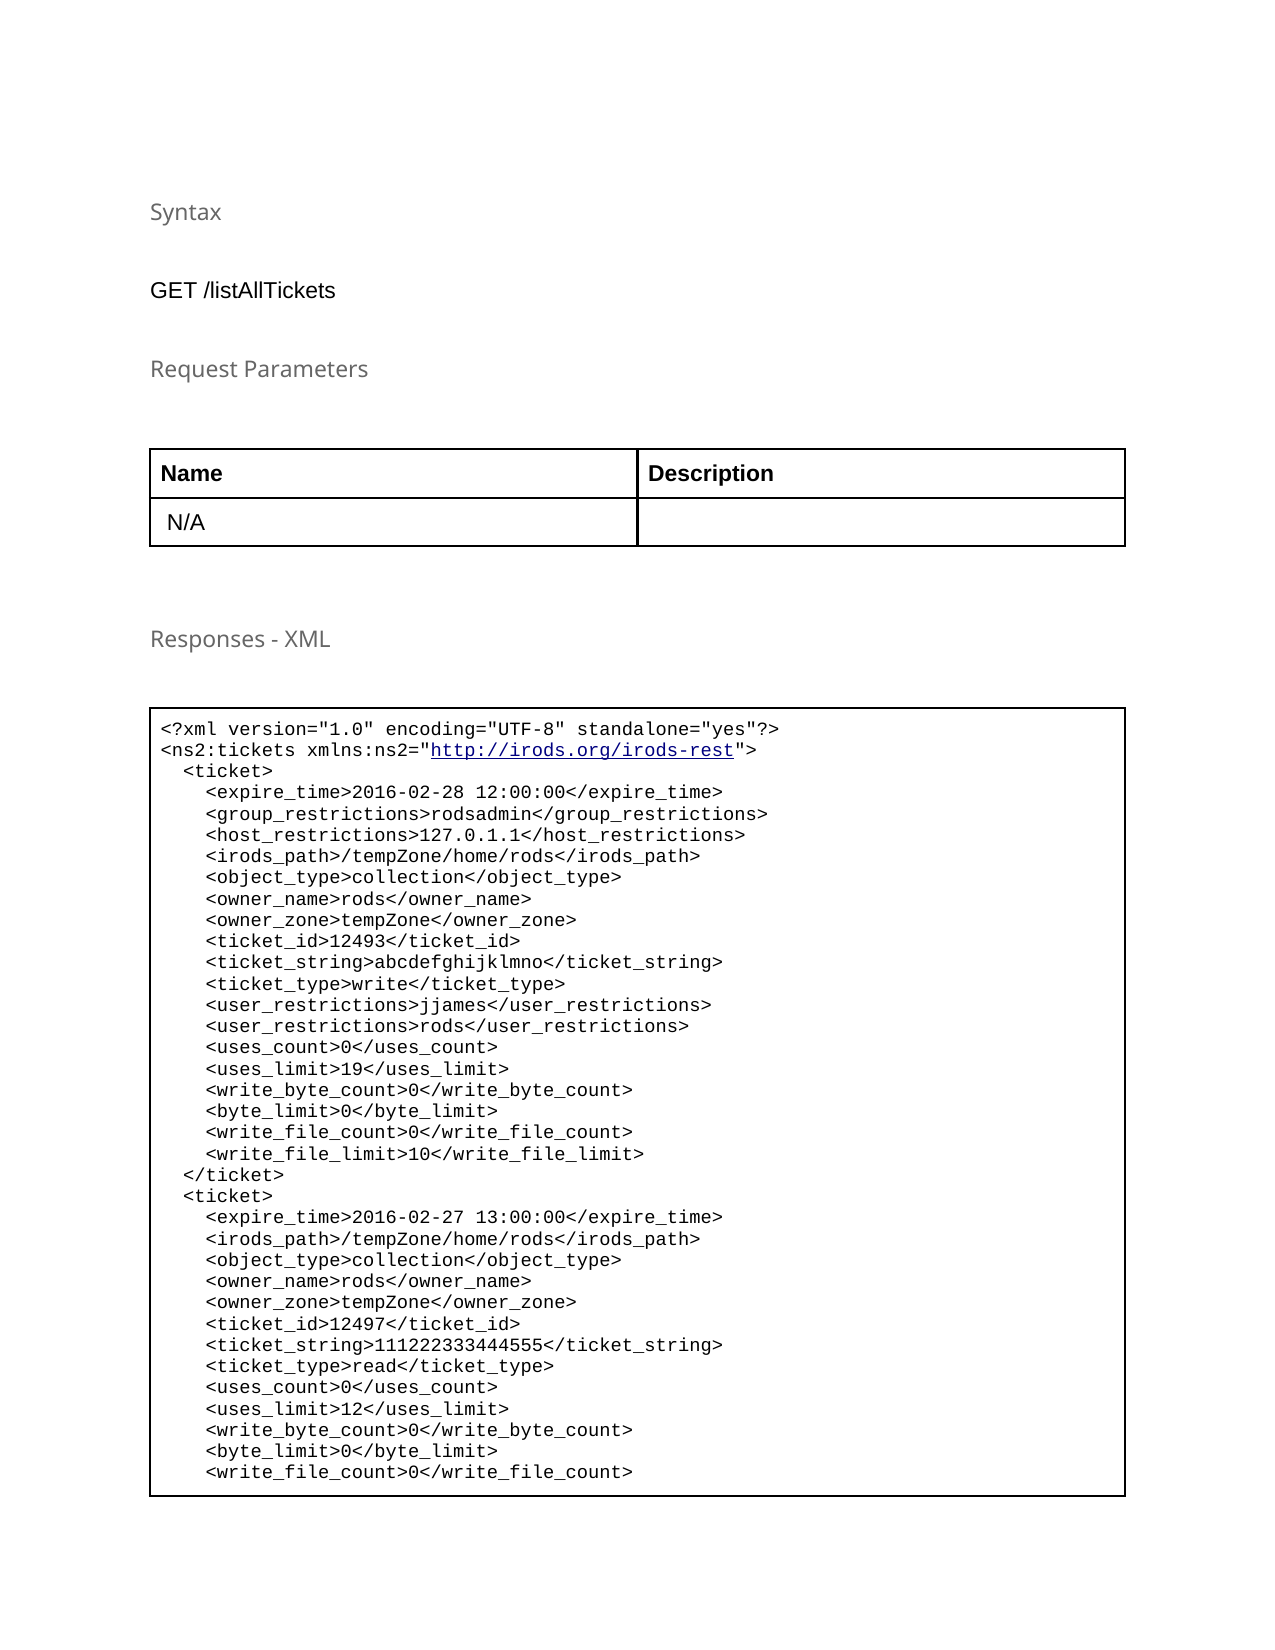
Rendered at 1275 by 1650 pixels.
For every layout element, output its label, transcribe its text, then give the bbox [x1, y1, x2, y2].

table_header Description [639, 450, 1124, 497]
table_cell N/A [151, 499, 636, 545]
subtitle Responses - XML [150, 623, 1125, 654]
subtitle Request Parameters [150, 353, 1125, 385]
table_header <?xml version="1.0" encoding="UTF-8" standalone="yes"?> <ns2:tickets xmlns:ns2="http://irods.org/irods-rest"> <ticket> <expire_time>2016-02-28 12:00:00</expire_time> <group_restrictions>rodsadmin</group_restrictions> <host_restrictions>127.0.1.1</host_restrictions> <irods_path>/tempZone/home/rods</irods_path> <object_type>collection</object_type> <owner_name>rods</owner_name> <owner_zone>tempZone</owner_zone> <ticket_id>12493</ticket_id> <ticket_string>abcdefghijklmno</ticket_string> <ticket_type>write</ticket_type> <user_restrictions>jjames</user_restrictions> <user_restrictions>rods</user_restrictions> <uses_count>0</uses_count> <uses_limit>19</uses_limit> <write_byte_count>0</write_byte_count> <byte_limit>0</byte_limit> <write_file_count>0</write_file_count> <write_file_limit>10</write_file_limit> </ticket> <ticket> <expire_time>2016-02-27 13:00:00</expire_time> <irods_path>/tempZone/home/rods</irods_path> <object_type>collection</object_type> <owner_name>rods</owner_name> <owner_zone>tempZone</owner_zone> <ticket_id>12497</ticket_id> <ticket_string>111222333444555</ticket_string> <ticket_type>read</ticket_type> <uses_count>0</uses_count> <uses_limit>12</uses_limit> <write_byte_count>0</write_byte_count> <byte_limit>0</byte_limit> <write_file_count>0</write_file_count> [151, 709, 1124, 1495]
subtitle Syntax [150, 196, 1125, 227]
table_cell [639, 499, 1124, 545]
table_header Name [151, 450, 636, 497]
subtitle GET /listAllTickets [150, 278, 1125, 304]
